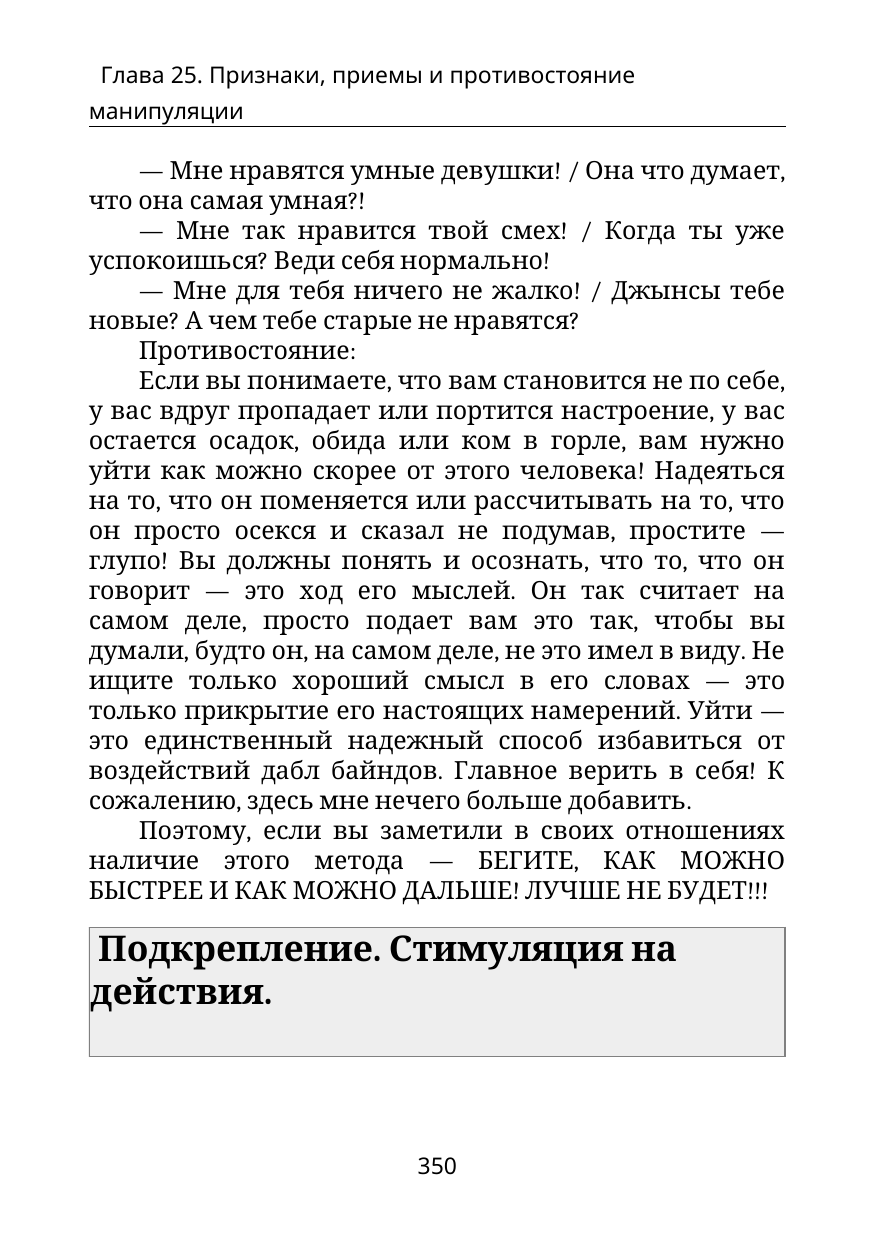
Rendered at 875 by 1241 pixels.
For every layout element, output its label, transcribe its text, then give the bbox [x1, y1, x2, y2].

text Противостояние: [88, 336, 786, 366]
text — Мне для тебя ничего не жалко! / Джынсы тебе новые? А чем тебе старые не нравятся? [88, 276, 786, 336]
text Поэтому, если вы заметили в своих отношениях наличие этого метода — БЕГИТЕ, КАК МОЖНО БЫСТРЕЕ И КАК МОЖНО ДАЛЬШЕ! ЛУЧШЕ НЕ БУДЕТ!!! [88, 816, 786, 906]
text Если вы понимаете, что вам становится не по себе, у вас вдруг пропадает или портится настроение, у вас остается осадок, обида или ком в горле, вам нужно уйти как можно скорее от этого человека! Надеяться на то, что он поменяется или рассчитывать на то, что он просто осекся и сказал не подумав, простите — глупо! Вы должны понять и осознать, что то, что он говорит — это ход его мыслей. Он так считает на самом деле, просто подает вам это так, чтобы вы думали, будто он, на самом деле, не это имел в виду. Не ищите только хороший смысл в его словах — это только прикрытие его настоящих намерений. Уйти — это единственный надежный способ избавиться от воздействий дабл байндов. Главное верить в себя! К сожалению, здесь мне нечего больше добавить. [88, 366, 786, 816]
text — Мне нравятся умные девушки! / Она что думает, что она самая умная?! [88, 156, 786, 216]
subtitle Подкрепление. Стимуляция на действия. [90, 928, 784, 1056]
text — Мне так нравится твой смех! / Когда ты уже успокоишься? Веди себя нормально! [88, 216, 786, 276]
